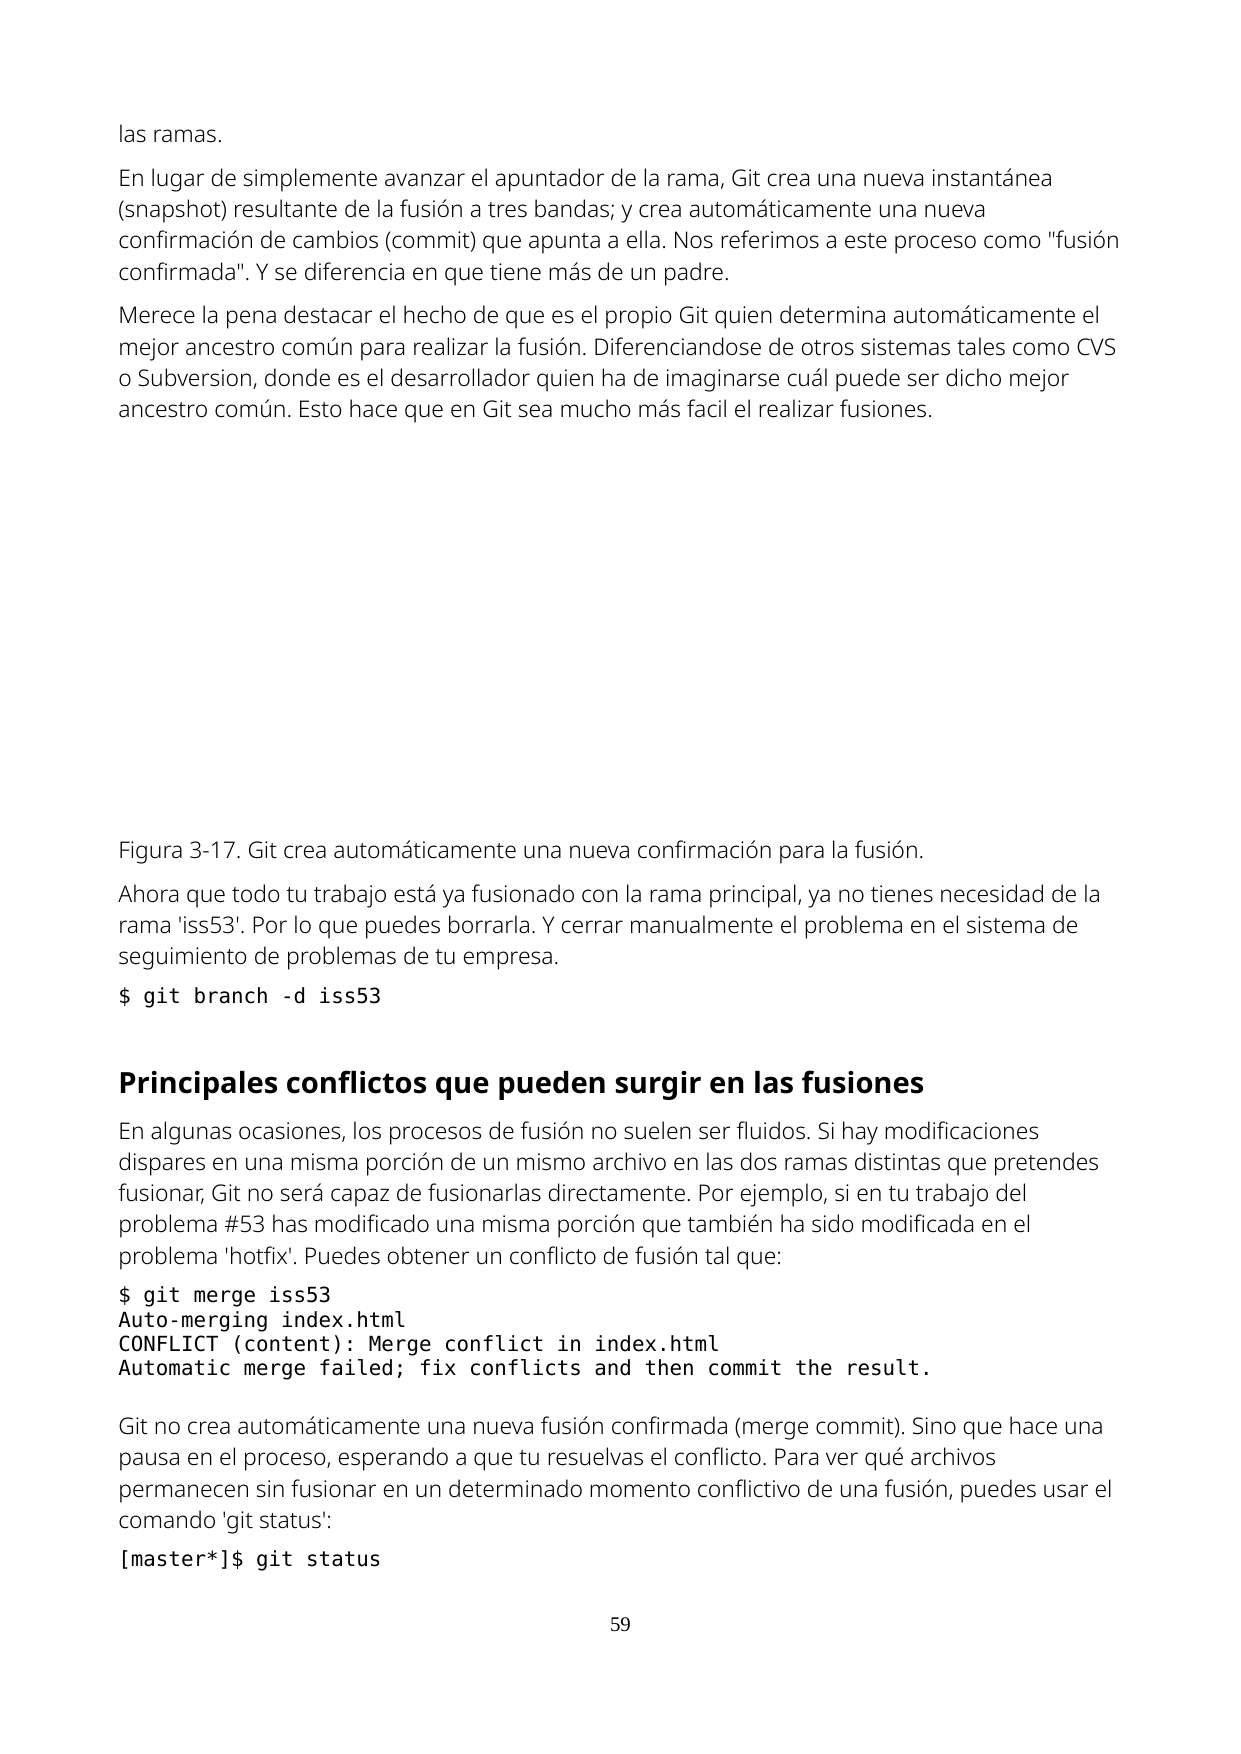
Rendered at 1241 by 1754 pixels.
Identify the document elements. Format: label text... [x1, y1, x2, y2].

text $ git branch -d iss53 [118, 984, 1122, 1008]
text Automatic merge failed; fix conflicts and then commit the result. [118, 1356, 1122, 1381]
subtitle Principales conflictos que pueden surgir en las fusiones [118, 1062, 1122, 1102]
text En algunas ocasiones, los procesos de fusión no suelen ser fluidos. Si hay modificaciones dispares en una misma porción de un mismo archivo en las dos ramas distintas que pretendes fusionar, Git no será capaz de fusionarlas directamente. Por ejemplo, si en tu trabajo del problema #53 has modificado una misma porción que también ha sido modificada en el problema 'hotfix'. Puedes obtener un conflicto de fusión tal que: [118, 1115, 1122, 1271]
text Git no crea automáticamente una nueva fusión confirmada (merge commit). Sino que hace una pausa en el proceso, esperando a que tu resuelvas el conflicto. Para ver qué archivos permanecen sin fusionar en un determinado momento conflictivo de una fusión, puedes usar el comando 'git status': [118, 1410, 1122, 1535]
text En lugar de simplemente avanzar el apuntador de la rama, Git crea una nueva instantánea (snapshot) resultante de la fusión a tres bandas; y crea automáticamente una nueva confirmación de cambios (commit) que apunta a ella. Nos referimos a este proceso como "fusión confirmada". Y se diferencia en que tiene más de un padre. [118, 162, 1122, 287]
text Ahora que todo tu trabajo está ya fusionado con la rama principal, ya no tienes necesidad de la rama 'iss53'. Por lo que puedes borrarla. Y cerrar manualmente el problema en el sistema de seguimiento de problemas de tu empresa. [118, 877, 1122, 971]
text las ramas. [118, 118, 1122, 149]
text Merece la pena destacar el hecho de que es el propio Git quien determina automáticamente el mejor ancestro común para realizar la fusión. Diferenciandose de otros sistemas tales como CVS o Subversion, donde es el desarrollador quien ha de imaginarse cuál puede ser dicho mejor ancestro común. Esto hace que en Git sea mucho más facil el realizar fusiones. [118, 299, 1122, 424]
text CONFLICT (content): Merge conflict in index.html [118, 1332, 1122, 1356]
text Figura 3-17. Git crea automáticamente una nueva confirmación para la fusión. [118, 802, 1122, 865]
text [master*]$ git status [118, 1547, 1122, 1572]
text Auto-merging index.html [118, 1308, 1122, 1332]
text $ git merge iss53 [118, 1283, 1122, 1308]
